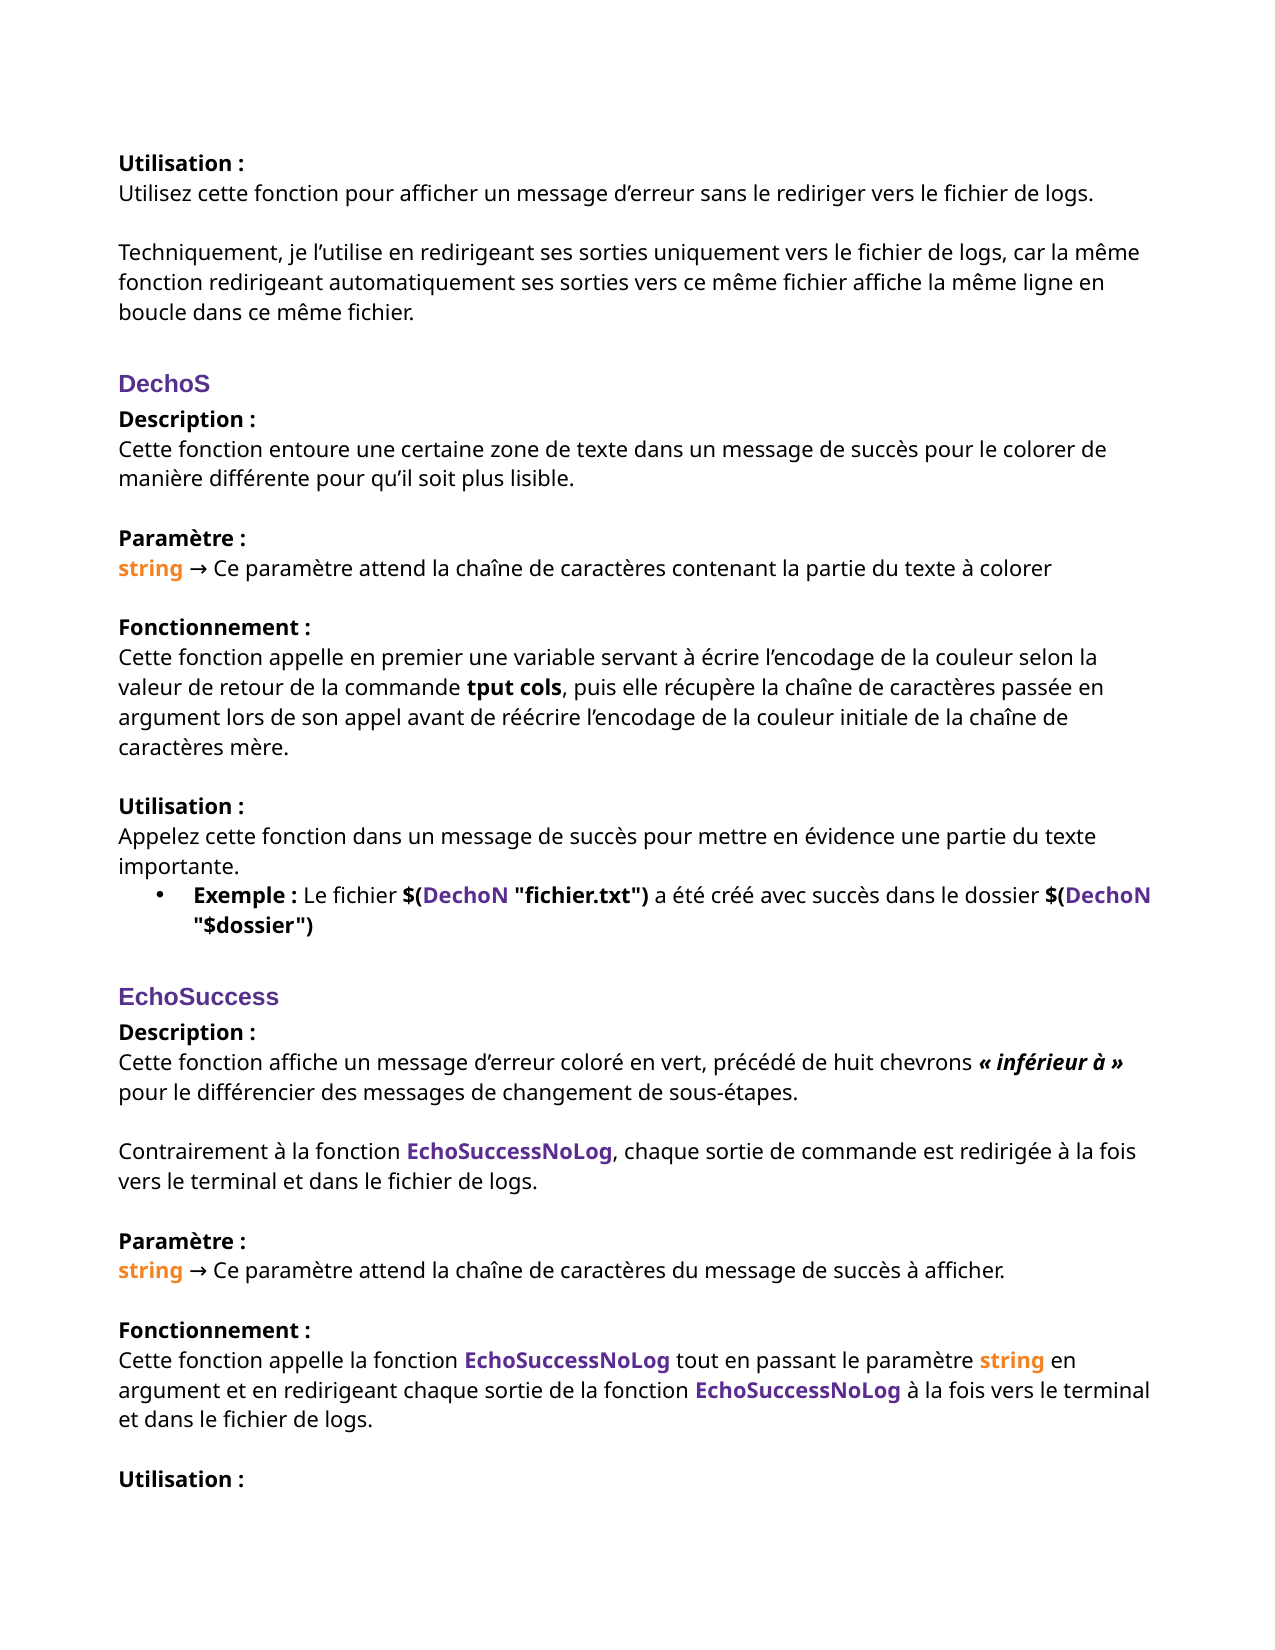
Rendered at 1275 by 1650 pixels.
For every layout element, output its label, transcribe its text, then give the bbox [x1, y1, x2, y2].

text Paramètre : [118, 523, 1157, 553]
text Fonctionnement : [118, 612, 1157, 642]
text Cette fonction appelle en premier une variable servant à écrire l’encodage de la couleur selon la valeur de retour de la commande tput cols, puis elle récupère la chaîne de caractères passée en argument lors de son appel avant de réécrire l’encodage de la couleur initiale de la chaîne de caractères mère. [118, 642, 1157, 761]
text Techniquement, je l’utilise en redirigeant ses sorties uniquement vers le fichier de logs, car la même fonction redirigeant automatiquement ses sorties vers ce même fichier affiche la même ligne en boucle dans ce même fichier. [118, 237, 1157, 327]
text Fonctionnement : [118, 1315, 1157, 1345]
text string → Ce paramètre attend la chaîne de caractères contenant la partie du texte à colorer [118, 553, 1157, 582]
text Cette fonction appelle la fonction EchoSuccessNoLog tout en passant le paramètre string en argument et en redirigeant chaque sortie de la fonction EchoSuccessNoLog à la fois vers le terminal et dans le fichier de logs. [118, 1345, 1157, 1434]
text Paramètre : [118, 1226, 1157, 1255]
text Utilisation : [118, 148, 1157, 178]
text Description : [118, 404, 1157, 433]
text Utilisez cette fonction pour afficher un message d’erreur sans le rediriger vers le fichier de logs. [118, 178, 1157, 207]
text Utilisation : [118, 791, 1157, 821]
text Contrairement à la fonction EchoSuccessNoLog, chaque sortie de commande est redirigée à la fois vers le terminal et dans le fichier de logs. [118, 1136, 1157, 1196]
text Cette fonction affiche un message d’erreur coloré en vert, précédé de huit chevrons « inférieur à » pour le différencier des messages de changement de sous-étapes. [118, 1047, 1157, 1106]
subtitle DechoS [118, 369, 1157, 397]
text Appelez cette fonction dans un message de succès pour mettre en évidence une partie du texte importante. [118, 821, 1157, 880]
list Exemple : Le fichier $(DechoN "fichier.txt") a été créé avec succès dans le dossier $(DechoN "$dossier") [156, 880, 1157, 940]
text string → Ce paramètre attend la chaîne de caractères du message de succès à afficher. [118, 1255, 1157, 1285]
text Description : [118, 1017, 1157, 1047]
text Utilisation : [118, 1464, 1157, 1494]
text Cette fonction entoure une certaine zone de texte dans un message de succès pour le colorer de manière différente pour qu’il soit plus lisible. [118, 433, 1157, 493]
subtitle EchoSuccess [118, 982, 1157, 1011]
